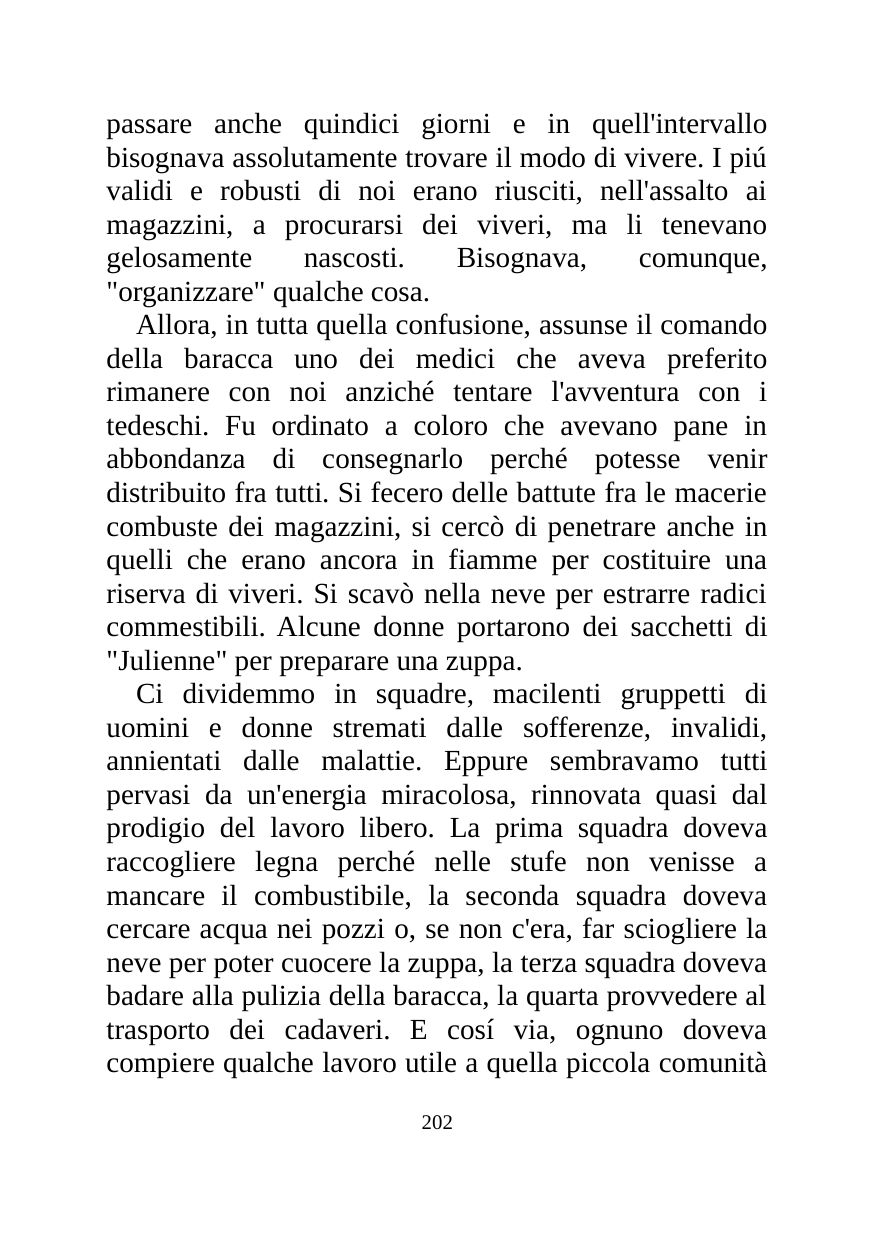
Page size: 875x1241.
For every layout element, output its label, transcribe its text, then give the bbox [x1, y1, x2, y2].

text Allora, in tutta quella confusione, assunse il comando della baracca uno dei medici che aveva preferito rimanere con noi anziché tentare l'avventura con i tedeschi. Fu ordinato a coloro che avevano pane in abbondanza di consegnarlo perché potesse venir distribuito fra tutti. Si fecero delle battute fra le macerie combuste dei magazzini, si cercò di penetrare anche in quelli che erano ancora in fiamme per costituire una riserva di viveri. Si scavò nella neve per estrarre radici commestibili. Alcune donne portarono dei sacchetti di "Julienne" per preparare una zuppa. [106, 307, 768, 676]
text passare anche quindici giorni e in quell'intervallo bisognava assolutamente trovare il modo di vivere. I piú validi e robusti di noi erano riusciti, nell'assalto ai magazzini, a procurarsi dei viveri, ma li tenevano gelosamente nascosti. Bisognava, comunque, "organizzare" qualche cosa. [106, 106, 768, 307]
text Ci dividemmo in squadre, macilenti gruppetti di uomini e donne stremati dalle sofferenze, invalidi, annientati dalle malattie. Eppure sembravamo tutti pervasi da un'energia miracolosa, rinnovata quasi dal prodigio del lavoro libero. La prima squadra doveva raccogliere legna perché nelle stufe non venisse a mancare il combustibile, la seconda squadra doveva cercare acqua nei pozzi o, se non c'era, far sciogliere la neve per poter cuocere la zuppa, la terza squadra doveva badare alla pulizia della baracca, la quarta provvedere al trasporto dei cadaveri. E cosí via, ognuno doveva compiere qualche lavoro utile a quella piccola comunità [106, 676, 768, 1079]
